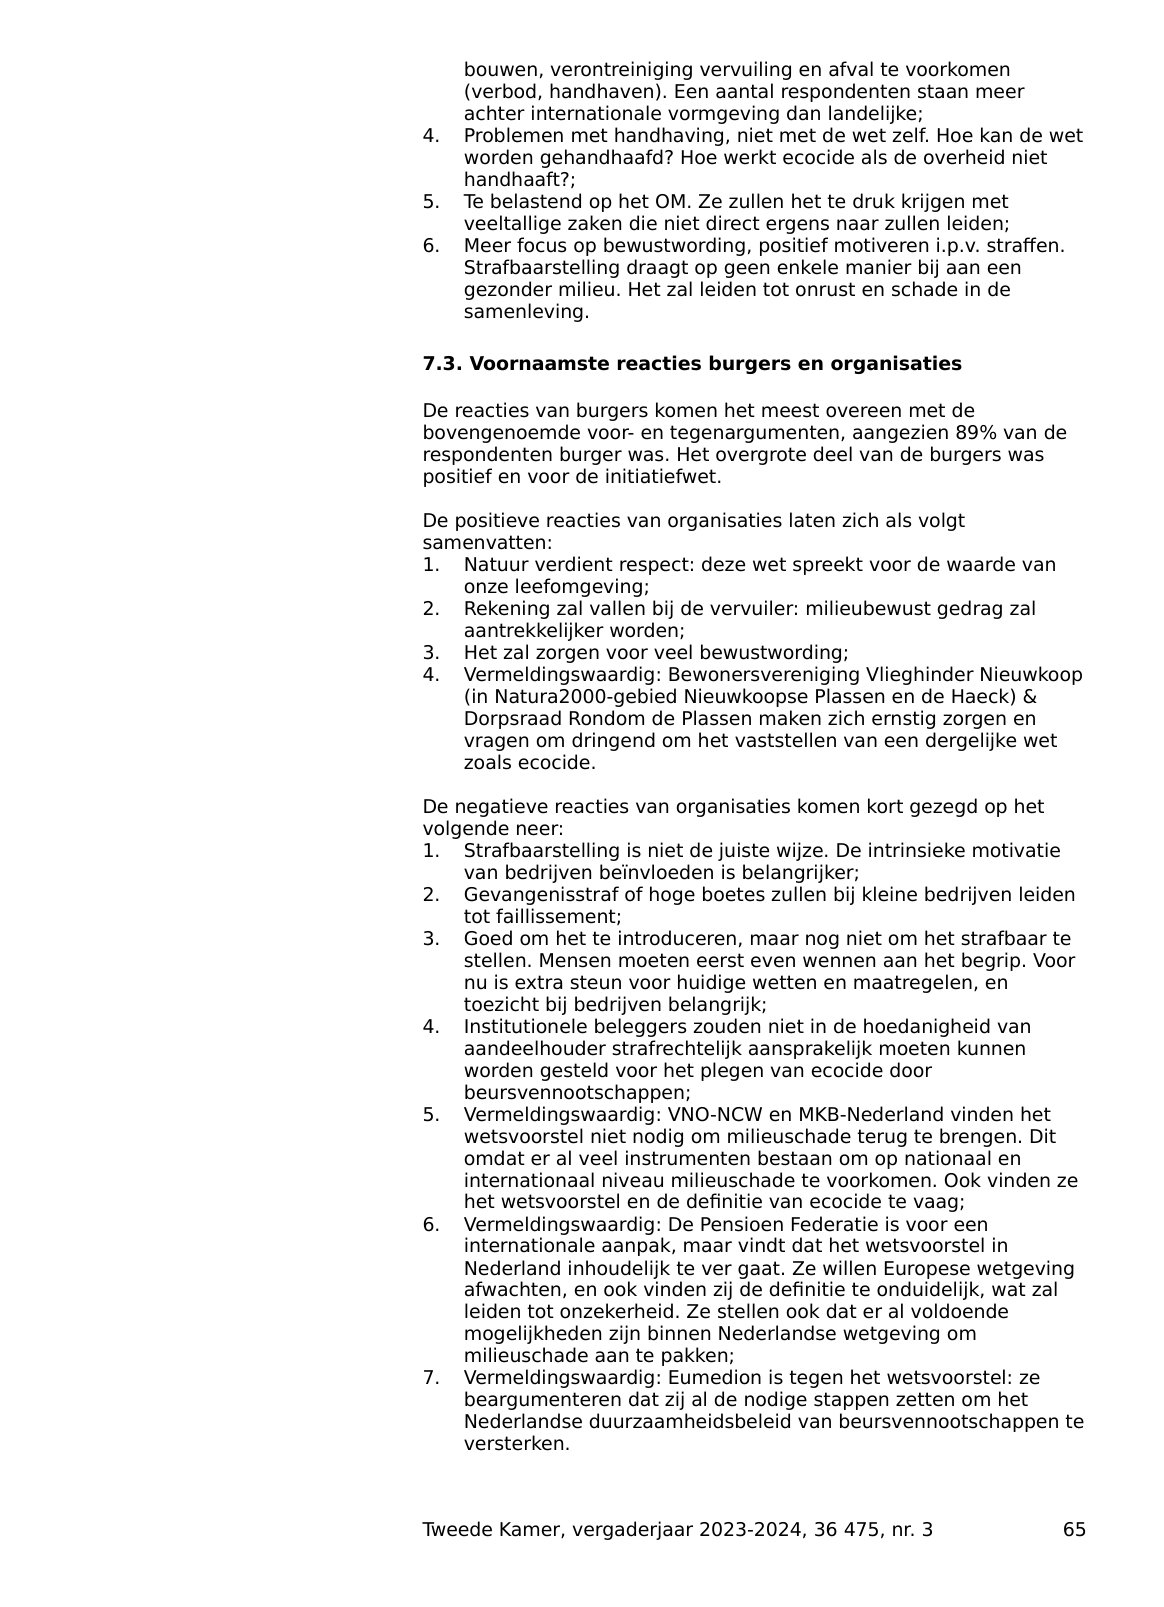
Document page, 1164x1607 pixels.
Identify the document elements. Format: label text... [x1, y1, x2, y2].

text De reacties van burgers komen het meest overeen met de bovengenoemde voor- en tegenargumenten, aangezien 89% van de respondenten burger was. Het overgrote deel van de burgers was positief en voor de initiatiefwet. [422, 400, 1087, 488]
text De positieve reacties van organisaties laten zich als volgt samenvatten: [422, 510, 1087, 554]
subtitle 7.3. Voornaamste reacties burgers en organisaties [422, 353, 1087, 375]
text 5. Te belastend op het OM. Ze zullen het te druk krijgen met veeltallige zaken die niet direct ergens naar zullen leiden; [422, 191, 1087, 235]
text 1. Natuur verdient respect: deze wet spreekt voor de waarde van onze leefomgeving; [422, 554, 1087, 598]
text 2. Gevangenisstraf of hoge boetes zullen bij kleine bedrijven leiden tot faillissement; [422, 884, 1087, 928]
text 3. Goed om het te introduceren, maar nog niet om het strafbaar te stellen. Mensen moeten eerst even wennen aan het begrip. Voor nu is extra steun voor huidige wetten en maatregelen, en toezicht bij bedrijven belangrijk; [422, 928, 1087, 1016]
text bouwen, verontreiniging vervuiling en afval te voorkomen (verbod, handhaven). Een aantal respondenten staan meer achter internationale vormgeving dan landelijke; [422, 59, 1087, 125]
text 3. Het zal zorgen voor veel bewustwording; [422, 642, 1087, 664]
text De negatieve reacties van organisaties komen kort gezegd op het volgende neer: [422, 796, 1087, 840]
text 1. Strafbaarstelling is niet de juiste wijze. De intrinsieke motivatie van bedrijven beïnvloeden is belangrijker; [422, 840, 1087, 884]
text 5. Vermeldingswaardig: VNO-NCW en MKB-Nederland vinden het wetsvoorstel niet nodig om milieuschade terug te brengen. Dit omdat er al veel instrumenten bestaan om op nationaal en internationaal niveau milieuschade te voorkomen. Ook vinden ze het wetsvoorstel en de definitie van ecocide te vaag; [422, 1103, 1087, 1213]
text 4. Problemen met handhaving, niet met de wet zelf. Hoe kan de wet worden gehandhaafd? Hoe werkt ecocide als de overheid niet handhaaft?; [422, 125, 1087, 191]
text 4. Vermeldingswaardig: Bewonersvereniging Vlieghinder Nieuwkoop (in Natura2000-gebied Nieuwkoopse Plassen en de Haeck) & Dorpsraad Rondom de Plassen maken zich ernstig zorgen en vragen om dringend om het vaststellen van een dergelijke wet zoals ecocide. [422, 664, 1087, 774]
text 6. Meer focus op bewustwording, positief motiveren i.p.v. straffen. Strafbaarstelling draagt op geen enkele manier bij aan een gezonder milieu. Het zal leiden tot onrust en schade in de samenleving. [422, 235, 1087, 323]
text 6. Vermeldingswaardig: De Pensioen Federatie is voor een internationale aanpak, maar vindt dat het wetsvoorstel in Nederland inhoudelijk te ver gaat. Ze willen Europese wetgeving afwachten, en ook vinden zij de definitie te onduidelijk, wat zal leiden tot onzekerheid. Ze stellen ook dat er al voldoende mogelijkheden zijn binnen Nederlandse wetgeving om milieuschade aan te pakken; [422, 1213, 1087, 1367]
text 2. Rekening zal vallen bij de vervuiler: milieubewust gedrag zal aantrekkelijker worden; [422, 598, 1087, 642]
text 4. Institutionele beleggers zouden niet in de hoedanigheid van aandeelhouder strafrechtelijk aansprakelijk moeten kunnen worden gesteld voor het plegen van ecocide door beursvennootschappen; [422, 1016, 1087, 1103]
text 7. Vermeldingswaardig: Eumedion is tegen het wetsvoorstel: ze beargumenteren dat zij al de nodige stappen zetten om het Nederlandse duurzaamheidsbeleid van beursvennootschappen te versterken. [422, 1367, 1087, 1455]
